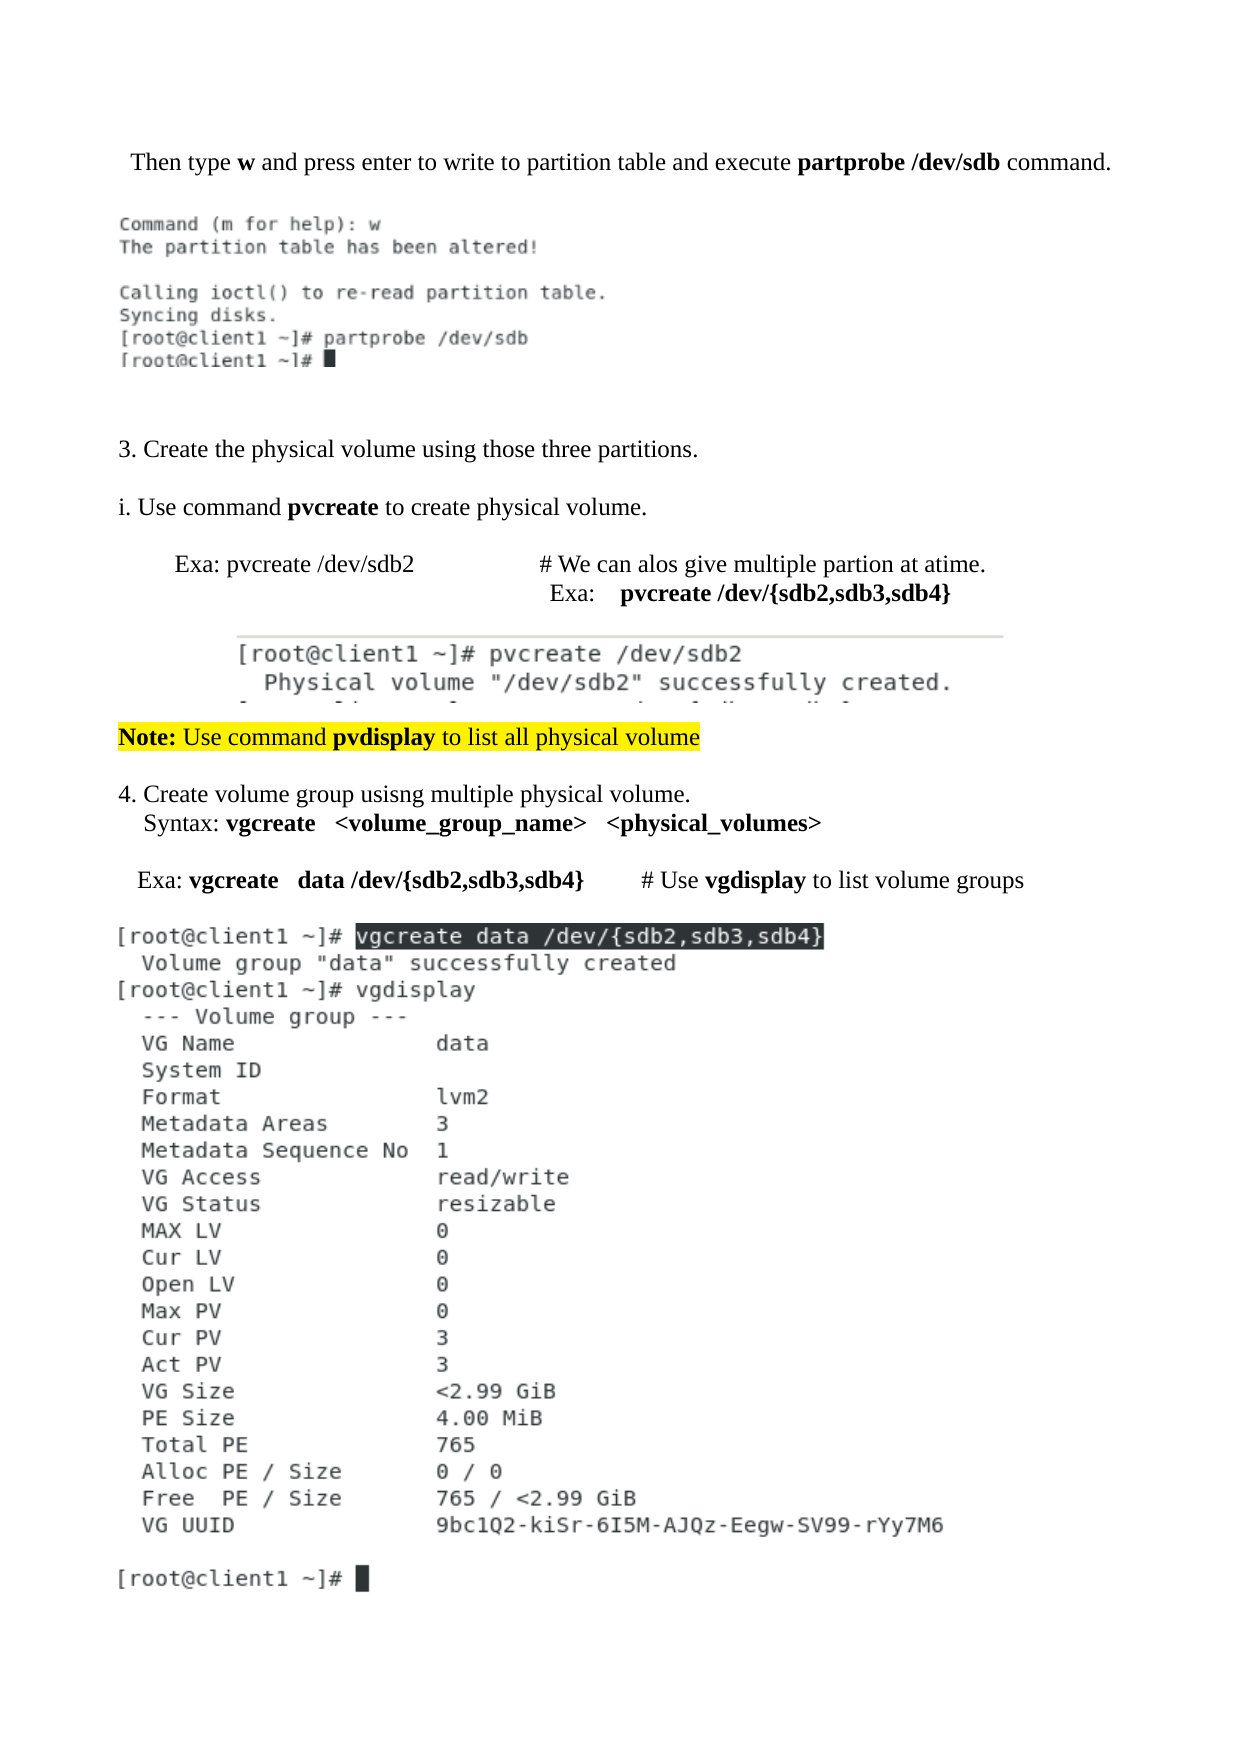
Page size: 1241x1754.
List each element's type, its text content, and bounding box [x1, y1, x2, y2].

picture [236, 635, 1004, 703]
text 3. Create the physical volume using those three partitions. [118, 434, 1122, 463]
text Note: Use command pvdisplay to list all physical volume [118, 722, 1122, 751]
text Syntax: vgcreate <volume_group_name> <physical_volumes> [118, 808, 1122, 837]
text Exa: pvcreate /dev/sdb2 # We can alos give multiple partion at atime. [118, 549, 1122, 578]
text i. Use command pvcreate to create physical volume. [118, 492, 1122, 521]
text Exa: pvcreate /dev/{sdb2,sdb3,sdb4} [118, 578, 1122, 607]
text Exa: vgcreate data /dev/{sdb2,sdb3,sdb4} # Use vgdisplay to list volume groups [118, 866, 1122, 894]
text Then type w and press enter to write to partition table and execute partprobe /dev/sdb command. [118, 147, 1122, 176]
picture [118, 923, 1123, 1598]
text 4. Create volume group usisng multiple physical volume. [118, 779, 1122, 808]
picture [118, 204, 633, 367]
